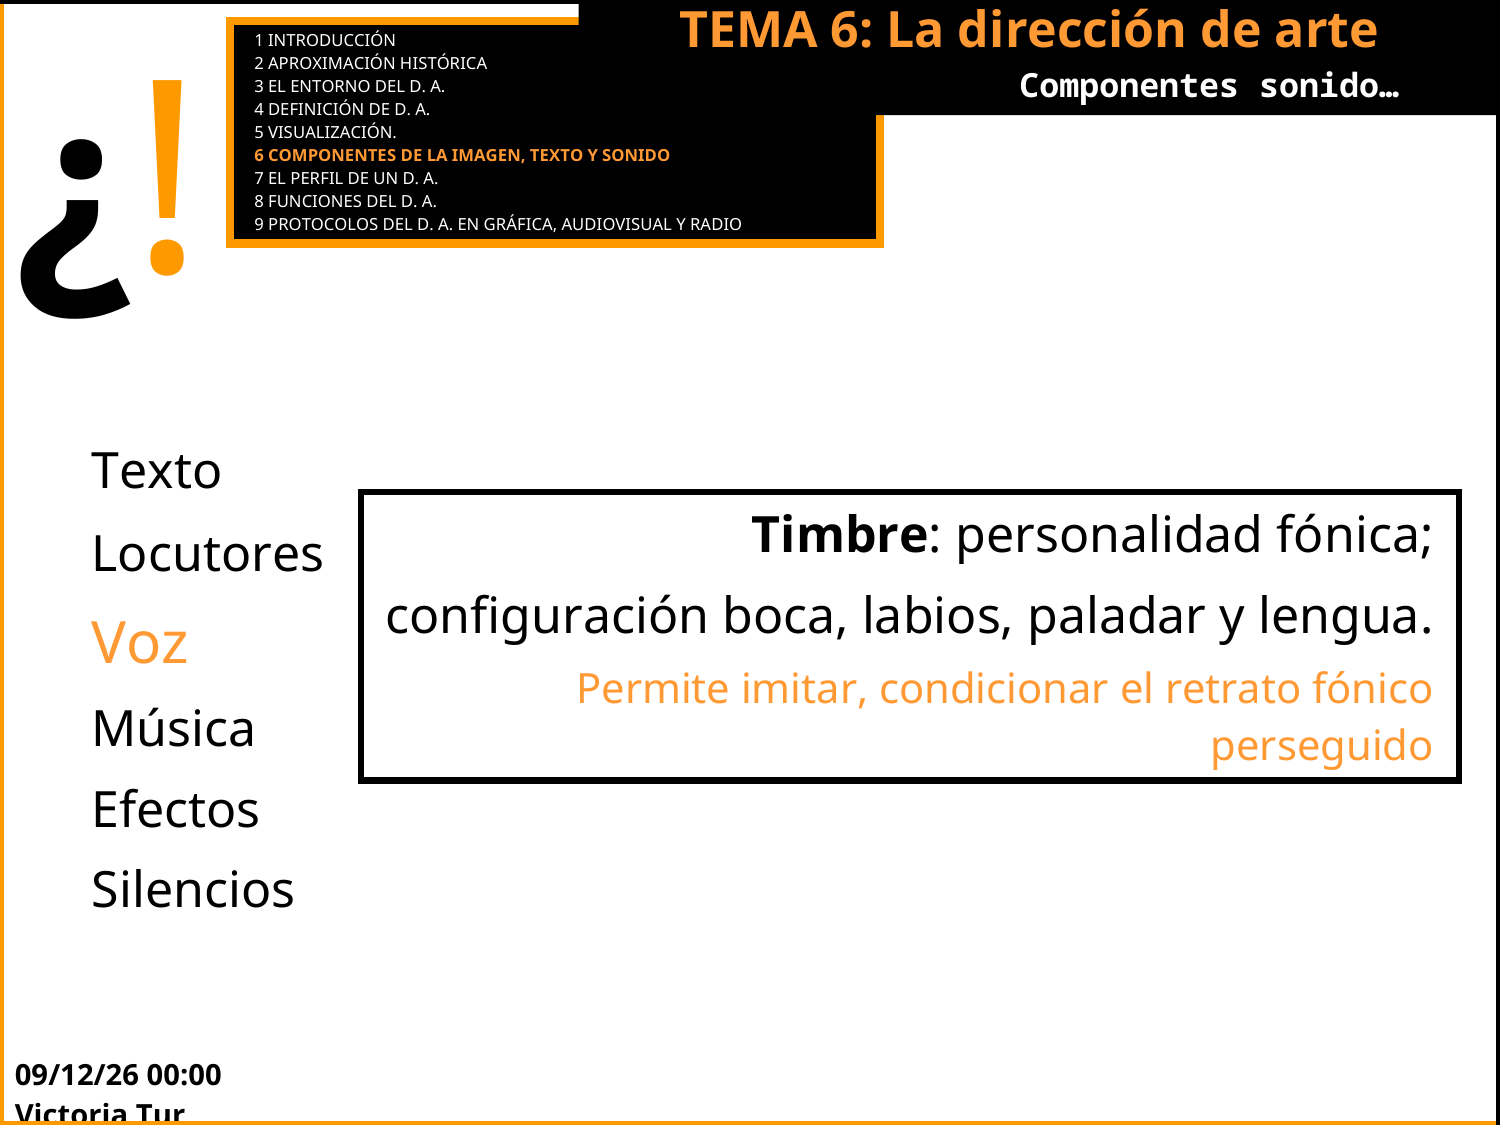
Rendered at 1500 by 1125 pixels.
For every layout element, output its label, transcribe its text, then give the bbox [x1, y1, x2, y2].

text_box 1 INTRODUCCIÓN 2 APROXIMACIÓN HISTÓRICA 3 EL ENTORNO DEL D. A. 4 DEFINICIÓN DE D. A. 5 VISUALIZACIÓN. 6 COMPONENTES DE LA IMAGEN, TEXTO Y SONIDO 7 EL PERFIL DE UN D. A. 8 FUNCIONES DEL D. A. 9 PROTOCOLOS DEL D. A. EN GRÁFICA, AUDIOVISUAL Y RADIO [230, 20, 880, 244]
text_box TEMA 6: La dirección de arte Componentes sonido… [578, 0, 1500, 116]
text_box Timbre: personalidad fónica; configuración boca, labios, paladar y lengua. Permite imitar, condicionar el retrato fónico perseguido [360, 491, 1459, 781]
list Texto Locutores Voz Música Efectos Silencios [76, 255, 1427, 998]
